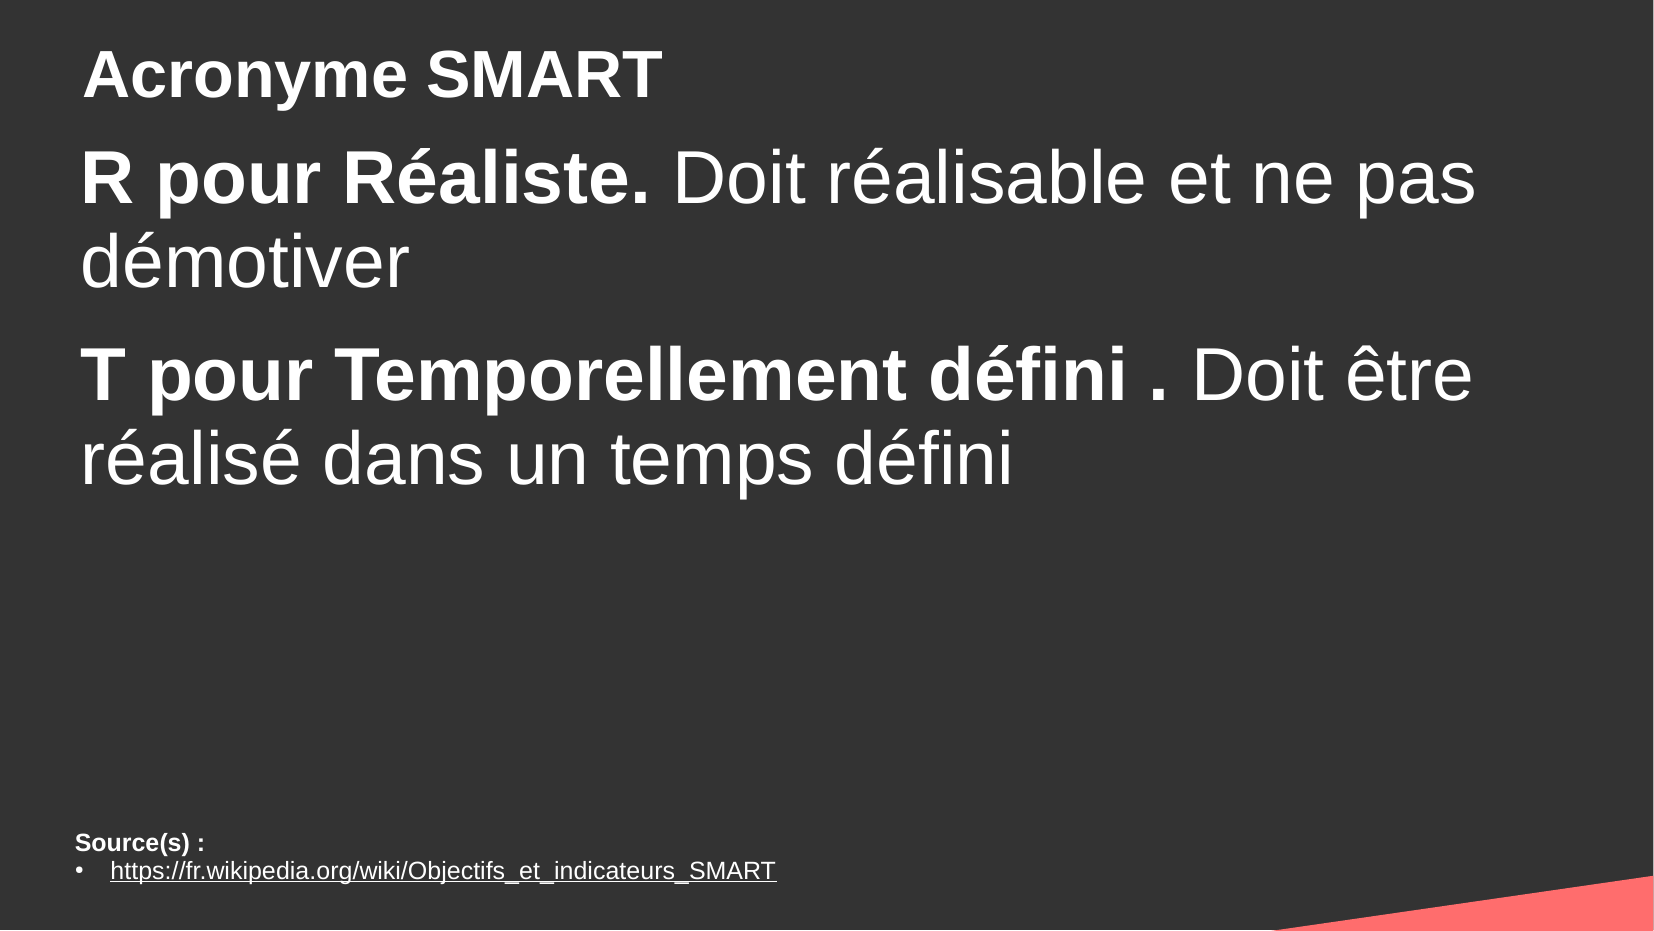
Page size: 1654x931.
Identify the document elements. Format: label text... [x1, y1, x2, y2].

list R pour Réaliste. Doit réalisable et ne pas démotiver T pour Temporellement défini . Doit être réalisé dans un temps défini [80, 135, 1620, 745]
text_box Source(s) : https://fr.wikipedia.org/wiki/Objectifs_et_indicateurs_SMART [60, 821, 1546, 921]
text_box [1270, 875, 1654, 931]
title Acronyme SMART [82, 37, 1571, 122]
